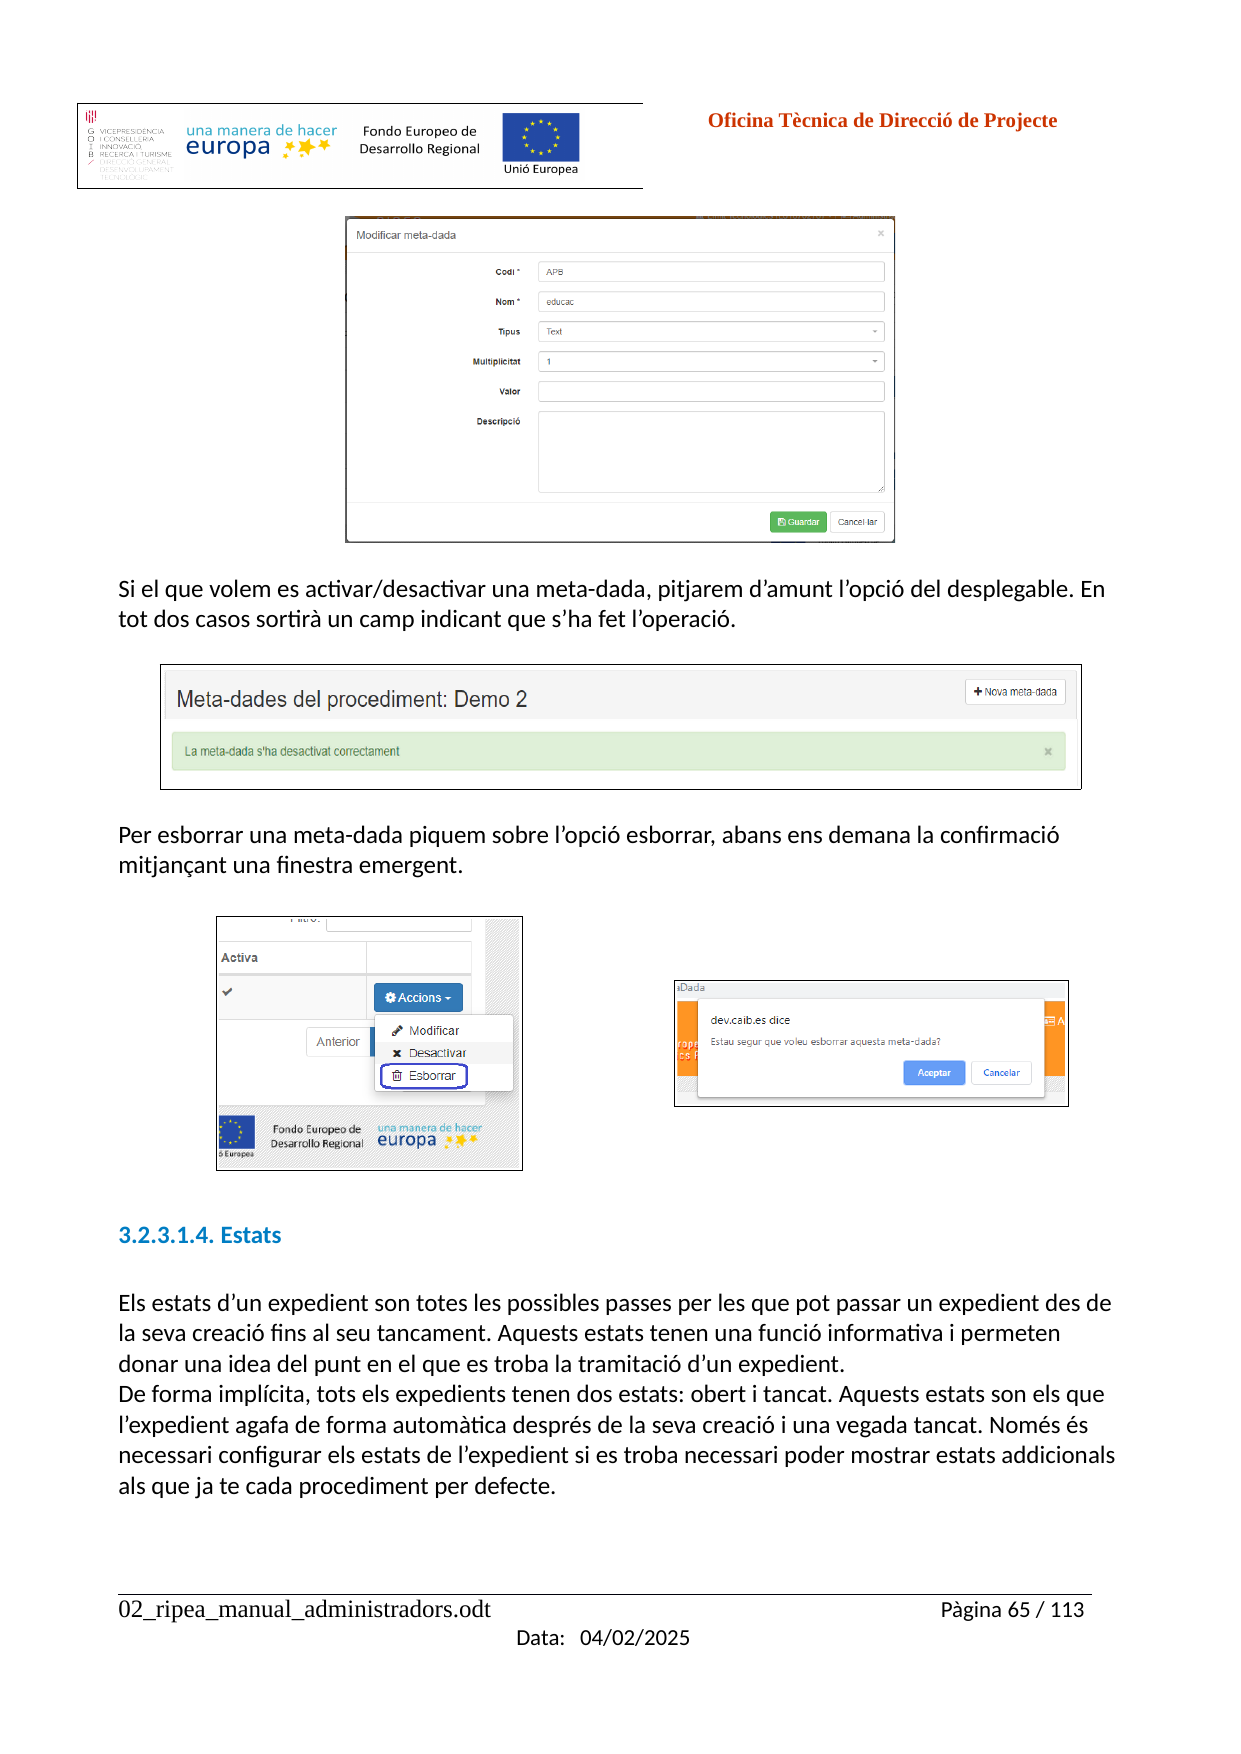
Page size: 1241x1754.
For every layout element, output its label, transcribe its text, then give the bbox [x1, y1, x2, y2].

text Els estats d’un expedient son totes les possibles passes per les que pot passar un expedient des de la seva creació fins al seu tancament. Aquests estats tenen una funció informativa i permeten donar una idea del punt en el que es troba la tramitació d’un expedient. [118, 1287, 1122, 1378]
picture [677, 983, 1065, 1104]
picture [184, 108, 585, 182]
picture [218, 919, 520, 1168]
table_header [118, 911, 620, 1176]
picture [345, 216, 896, 543]
picture [162, 667, 1078, 786]
text Per esborrar una meta-dada piquem sobre l’opció esborrar, abans ens demana la confirmació mitjançant una finestra emergent. [118, 819, 1122, 880]
subtitle 3.2.3.1.4. Estats [118, 1219, 1122, 1250]
picture [82, 108, 178, 182]
table_header [620, 911, 1122, 1176]
text Si el que volem es activar/desactivar una meta-dada, pitjarem d’amunt l’opció del desplegable. En tot dos casos sortirà un camp indicant que s’ha fet l’operació. [118, 573, 1122, 634]
text De forma implícita, tots els expedients tenen dos estats: obert i tancat. Aquests estats son els que l’expedient agafa de forma automàtica després de la seva creació i una vegada tancat. Només és necessari configurar els estats de l’expedient si es troba necessari poder mostrar estats addicionals als que ja te cada procediment per defecte. [118, 1378, 1122, 1500]
